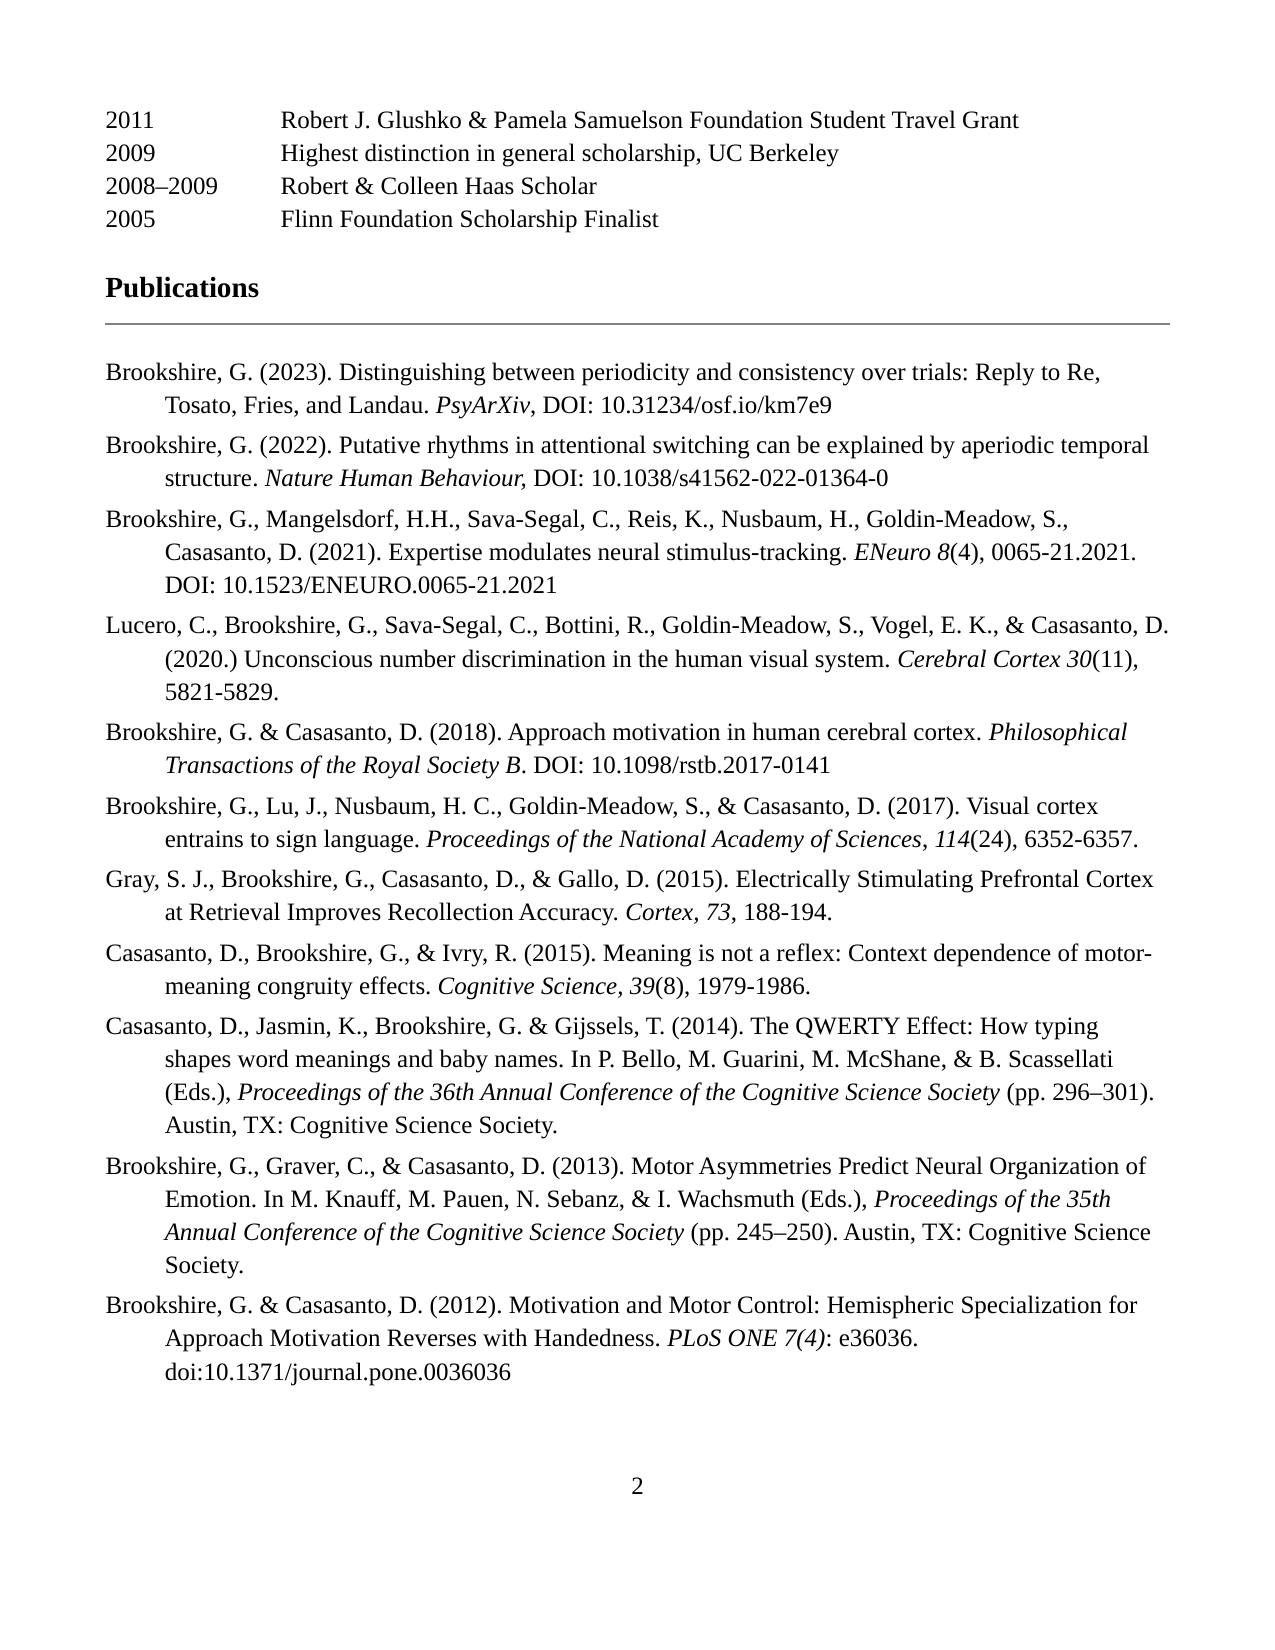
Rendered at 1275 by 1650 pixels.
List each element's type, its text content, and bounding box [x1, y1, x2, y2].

text Publications [105, 270, 1170, 304]
text Brookshire, G., Lu, J., Nusbaum, H. C., Goldin-Meadow, S., & Casasanto, D. (2017). Visual cortex entrains to sign language. Proceedings of the National Academy of Sciences, 114(24), 6352-6357. [105, 791, 1170, 852]
text Brookshire, G. (2022). Putative rhythms in attentional switching can be explained by aperiodic temporal structure. Nature Human Behaviour, DOI: 10.1038/s41562-022-01364-0 [105, 431, 1170, 492]
text Casasanto, D., Brookshire, G., & Ivry, R. (2015). Meaning is not a reflex: Context dependence of motor-meaning congruity effects. Cognitive Science, 39(8), 1979-1986. [105, 938, 1170, 999]
text 2009 Highest distinction in general scholarship, UC Berkeley [105, 138, 1170, 167]
text 2005 Flinn Foundation Scholarship Finalist [105, 204, 1170, 233]
text Brookshire, G., Graver, C., & Casasanto, D. (2013). Motor Asymmetries Predict Neural Organization of Emotion. In M. Knauff, M. Pauen, N. Sebanz, & I. Wachsmuth (Eds.), Proceedings of the 35th Annual Conference of the Cognitive Science Society (pp. 245–250). Austin, TX: Cognitive Science Society. [105, 1151, 1170, 1279]
text Brookshire, G., Mangelsdorf, H.H., Sava-Segal, C., Reis, K., Nusbaum, H., Goldin-Meadow, S., Casasanto, D. (2021). Expertise modulates neural stimulus-tracking. ENeuro 8(4), 0065-21.2021. DOI: 10.1523/ENEURO.0065-21.2021 [105, 504, 1170, 599]
text Lucero, C., Brookshire, G., Sava-Segal, C., Bottini, R., Goldin-Meadow, S., Vogel, E. K., & Casasanto, D. (2020.) Unconscious number discrimination in the human visual system. Cerebral Cortex 30(11), 5821-5829. [105, 611, 1170, 705]
text Casasanto, D., Jasmin, K., Brookshire, G. & Gijssels, T. (2014). The QWERTY Effect: How typing shapes word meanings and baby names. In P. Bello, M. Guarini, M. McShane, & B. Scassellati (Eds.), Proceedings of the 36th Annual Conference of the Cognitive Science Society (pp. 296–301). Austin, TX: Cognitive Science Society. [105, 1011, 1170, 1139]
text 2011 Robert J. Glushko & Pamela Samuelson Foundation Student Travel Grant [105, 105, 1170, 134]
text Brookshire, G. (2023). Distinguishing between periodicity and consistency over trials: Reply to Re, Tosato, Fries, and Landau. PsyArXiv, DOI: 10.31234/osf.io/km7e9 [105, 357, 1170, 419]
text Brookshire, G. & Casasanto, D. (2018). Approach motivation in human cerebral cortex. Philosophical Transactions of the Royal Society B. DOI: 10.1098/rstb.2017-0141 [105, 717, 1170, 779]
text Brookshire, G. & Casasanto, D. (2012). Motivation and Motor Control: Hemispheric Specialization for Approach Motivation Reverses with Handedness. PLoS ONE 7(4): e36036. doi:10.1371/journal.pone.0036036 [105, 1291, 1170, 1385]
text Gray, S. J., Brookshire, G., Casasanto, D., & Gallo, D. (2015). Electrically Stimulating Prefrontal Cortex at Retrieval Improves Recollection Accuracy. Cortex, 73, 188-194. [105, 864, 1170, 926]
text 2008–2009 Robert & Colleen Haas Scholar [105, 171, 1170, 200]
